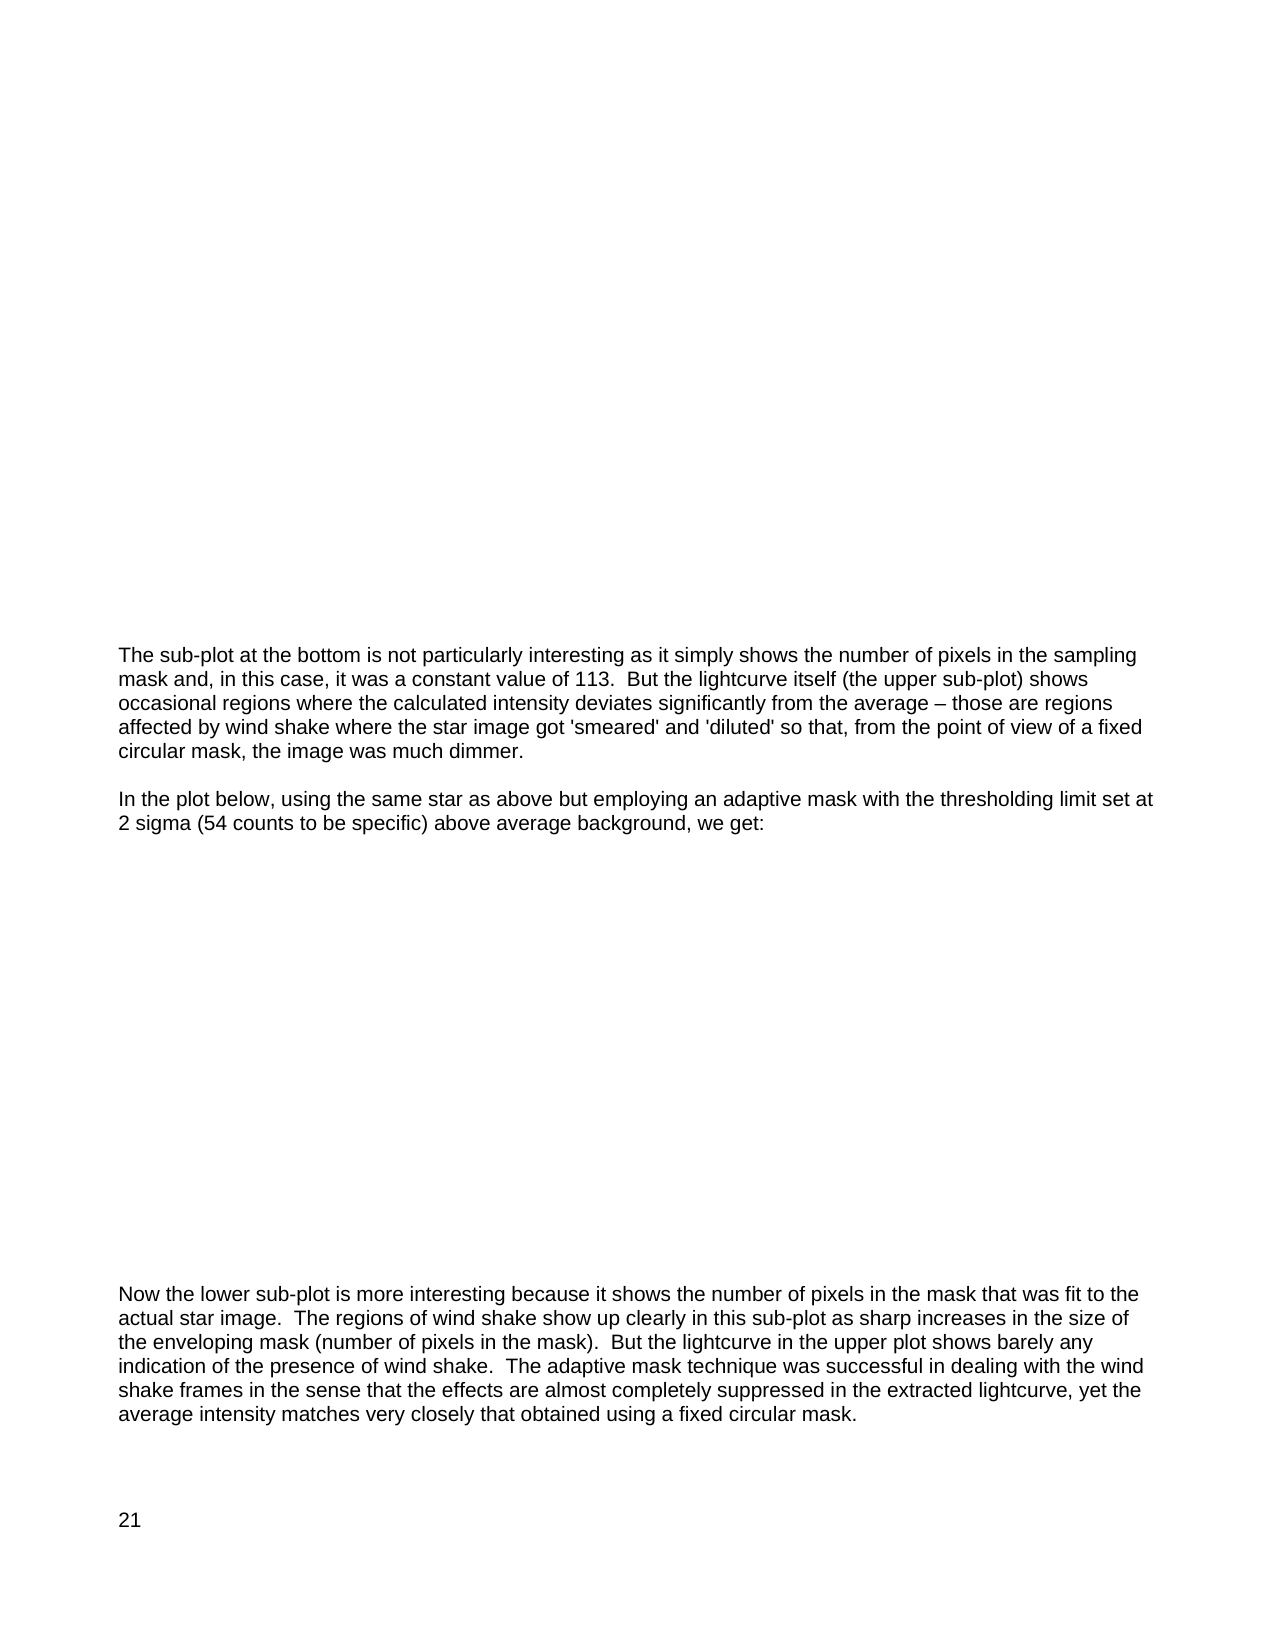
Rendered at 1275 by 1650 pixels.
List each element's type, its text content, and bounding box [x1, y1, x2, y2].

text In the plot below, using the same star as above but employing an adaptive mask with the thresholding limit set at 2 sigma (54 counts to be specific) above average background, we get: [118, 787, 1157, 835]
text Now the lower sub-plot is more interesting because it shows the number of pixels in the mask that was fit to the actual star image. The regions of wind shake show up clearly in this sub-plot as sharp increases in the size of the enveloping mask (number of pixels in the mask). But the lightcurve in the upper plot shows barely any indication of the presence of wind shake. The adaptive mask technique was successful in dealing with the wind shake frames in the sense that the effects are almost completely suppressed in the extracted lightcurve, yet the average intensity matches very closely that obtained using a fixed circular mask. [118, 1282, 1157, 1425]
text The sub-plot at the bottom is not particularly interesting as it simply shows the number of pixels in the sampling mask and, in this case, it was a constant value of 113. But the lightcurve itself (the upper sub-plot) shows occasional regions where the calculated intensity deviates significantly from the average – those are regions affected by wind shake where the star image got 'smeared' and 'diluted' so that, from the point of view of a fixed circular mask, the image was much dimmer. [118, 643, 1157, 763]
